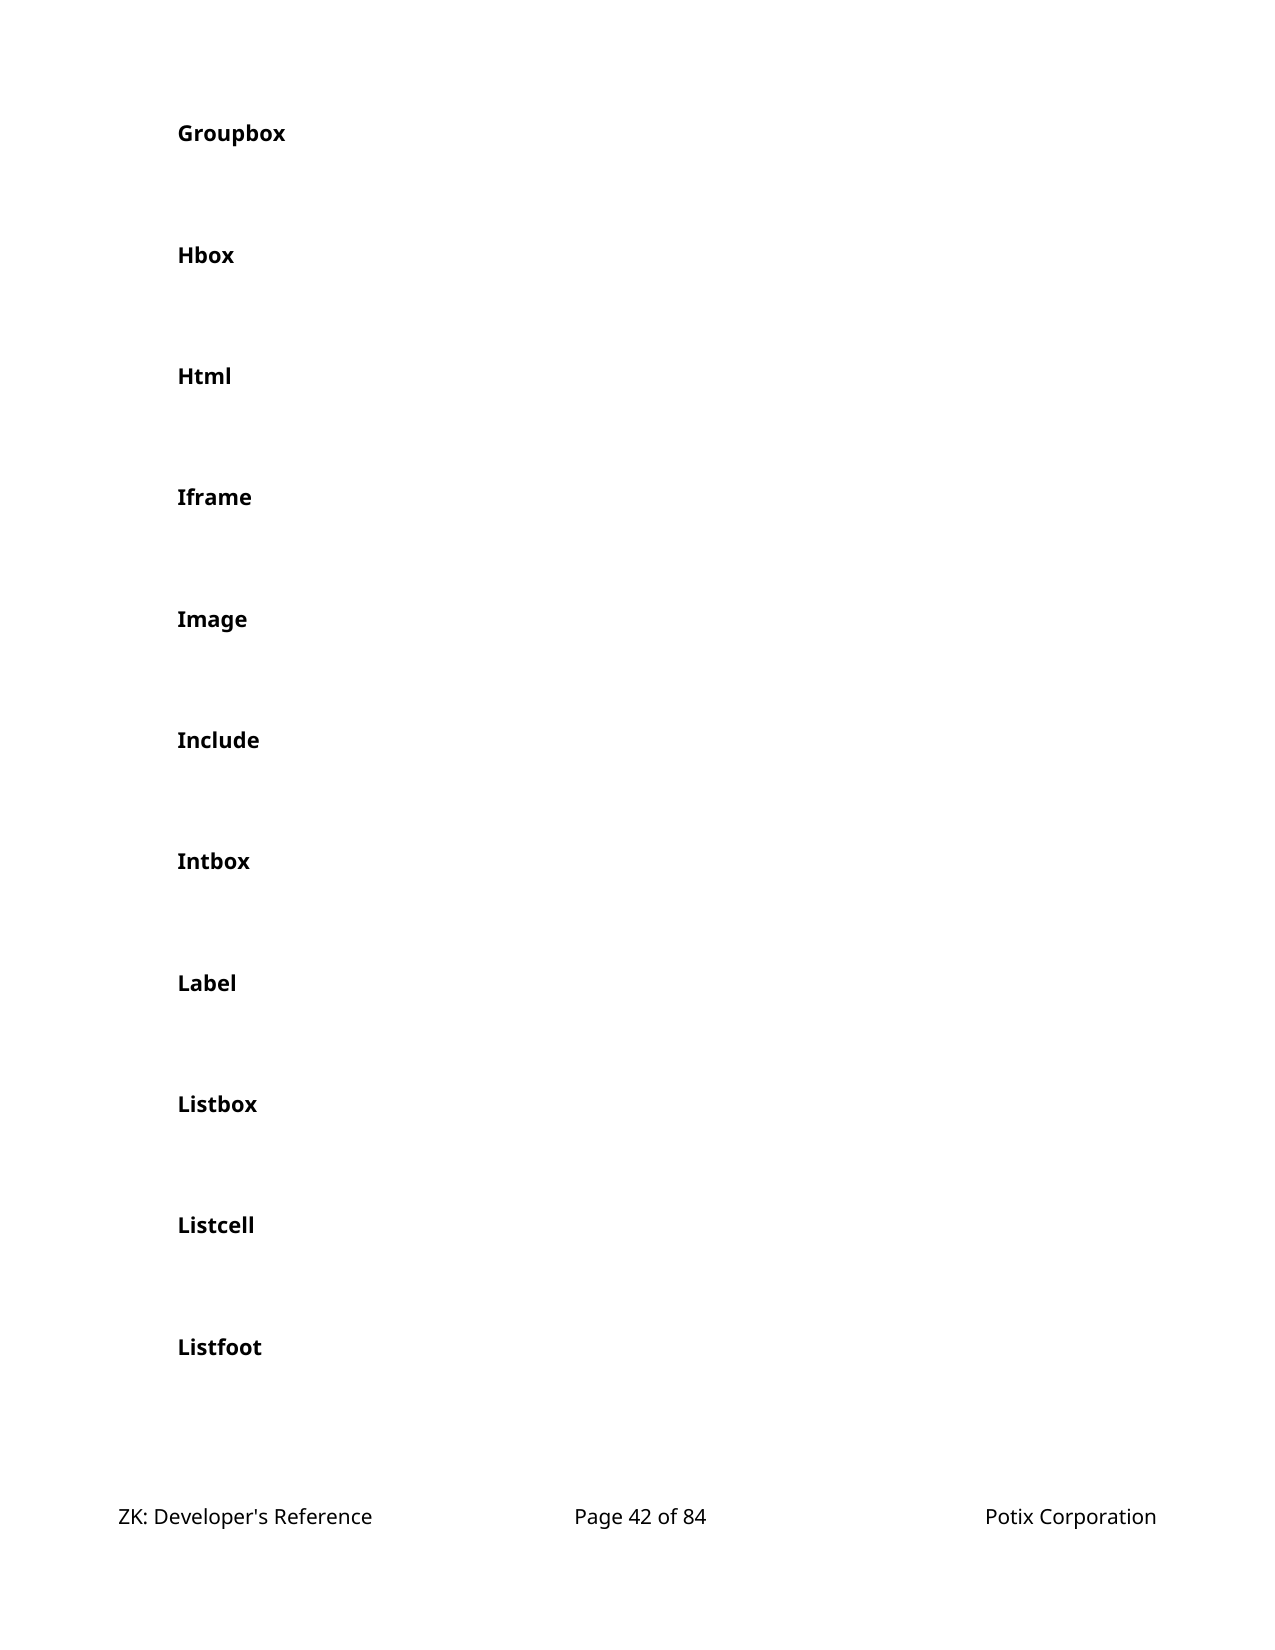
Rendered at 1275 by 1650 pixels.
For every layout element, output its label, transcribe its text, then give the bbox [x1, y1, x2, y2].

subtitle Hbox [177, 239, 1157, 269]
subtitle Image [177, 603, 1157, 633]
subtitle Listcell [177, 1210, 1157, 1240]
subtitle Include [177, 725, 1157, 755]
subtitle Intbox [177, 846, 1157, 876]
subtitle Label [177, 968, 1157, 998]
subtitle Html [177, 361, 1157, 391]
subtitle Groupbox [177, 118, 1157, 148]
subtitle Listfoot [177, 1332, 1157, 1362]
subtitle Listbox [177, 1089, 1157, 1119]
subtitle Iframe [177, 482, 1157, 512]
